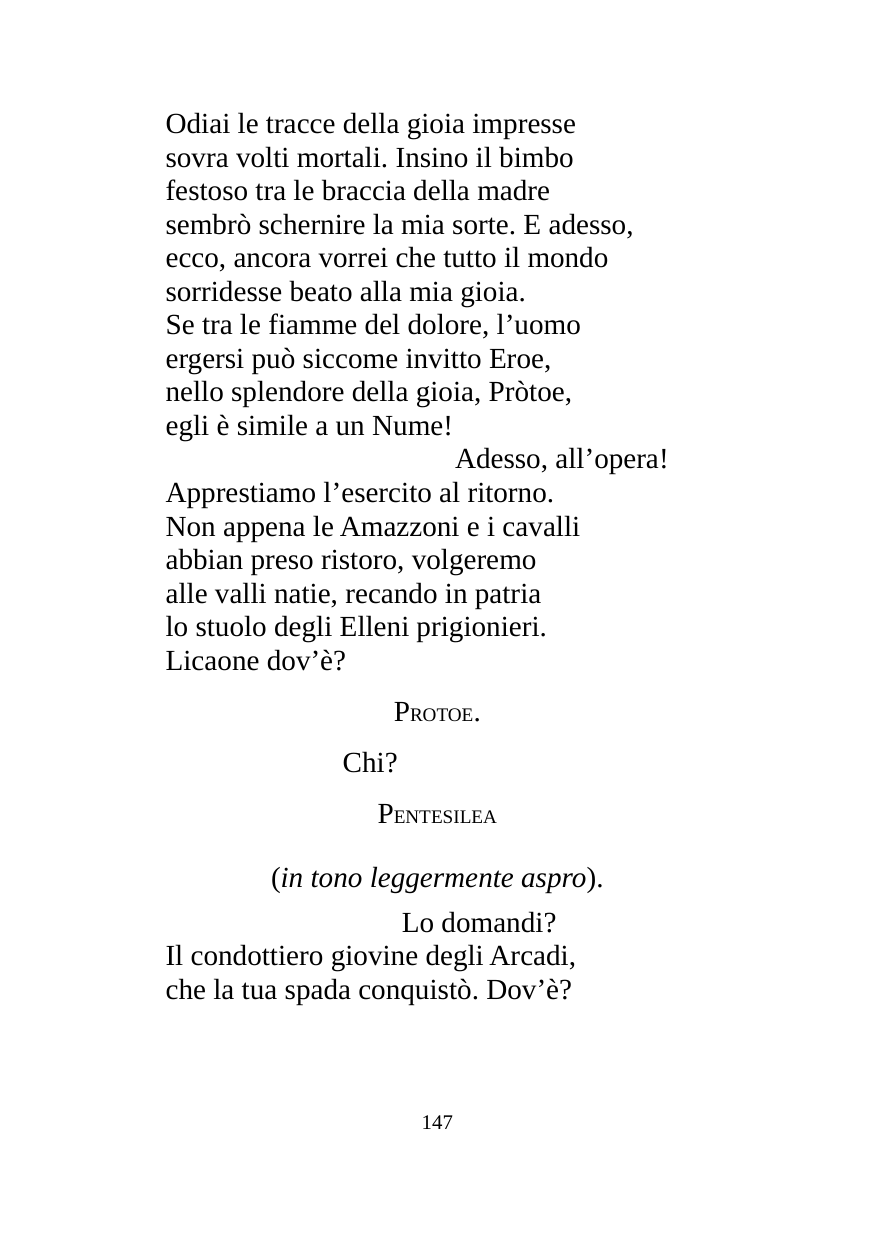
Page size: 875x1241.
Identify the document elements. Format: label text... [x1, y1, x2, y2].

text (in tono leggermente aspro). [106, 860, 768, 893]
text Lo domandi? Il condottiero giovine degli Arcadi, che la tua spada conquistò. Dov’è? [165, 905, 768, 1006]
text Pentesilea [106, 797, 768, 830]
text Odiai le tracce della gioia impresse sovra volti mortali. Insino il bimbo festoso tra le braccia della madre sembrò schernire la mia sorte. E adesso, ecco, ancora vorrei che tutto il mondo sorridesse beato alla mia gioia. Se tra le fiamme del dolore, l’uomo ergersi può siccome invitto Eroe, nello splendore della gioia, Pròtoe, egli è simile a un Nume! [165, 106, 768, 442]
text Chi? [165, 745, 768, 779]
text Protoe. [106, 694, 768, 728]
text Adesso, all’opera! Apprestiamo l’esercito al ritorno. Non appena le Amazzoni e i cavalli abbian preso ristoro, volgeremo alle valli natie, recando in patria lo stuolo degli Elleni prigionieri. Licaone dov’è? [165, 442, 768, 676]
